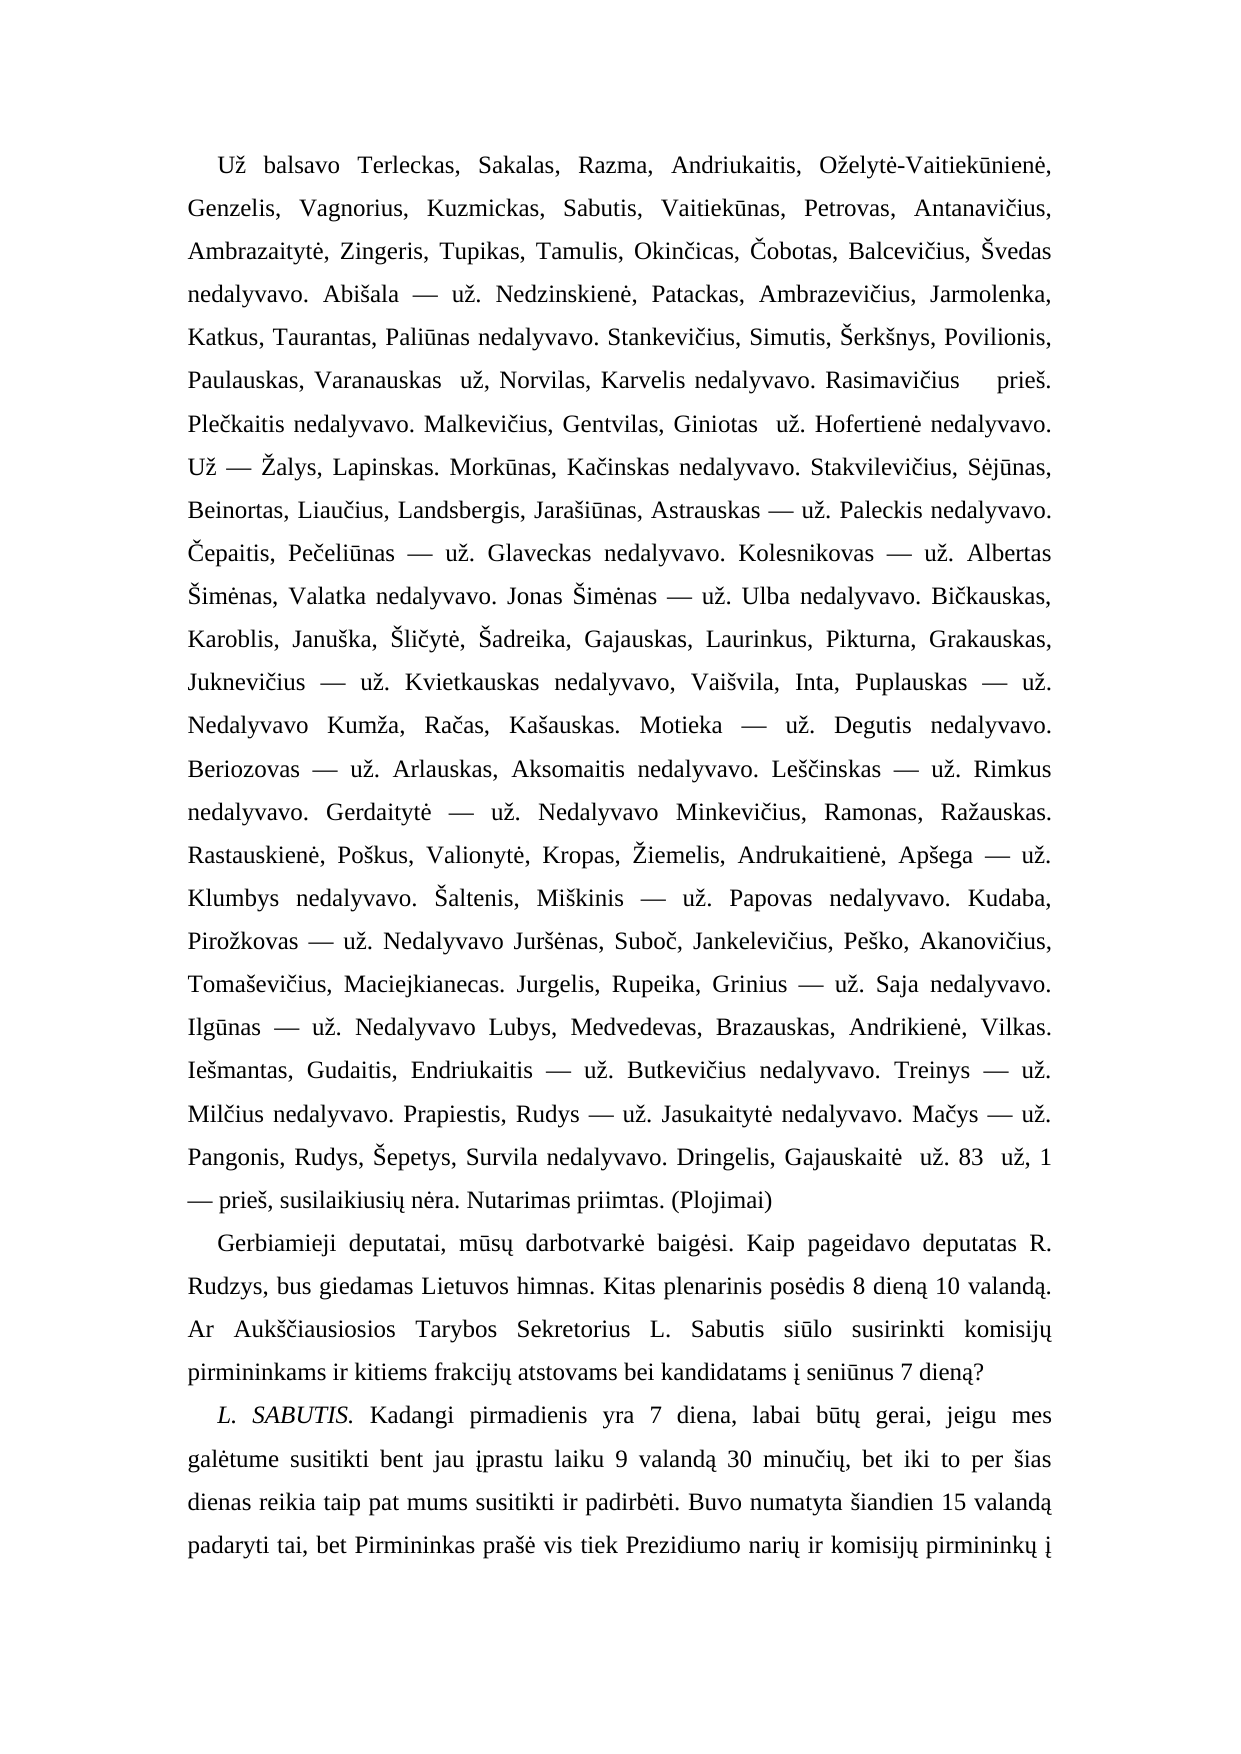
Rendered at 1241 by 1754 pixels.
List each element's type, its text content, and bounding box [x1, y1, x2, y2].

text Už balsavo Terleckas, Sakalas, Razma, Andriukaitis, Oželytė-Vaitiekūnienė, Genzelis, Vagnorius, Kuzmickas, Sabutis, Vaitiekūnas, Petrovas, Antanavičius, Ambrazaitytė, Zingeris, Tupikas, Tamulis, Okinčicas, Čobotas, Balcevičius, Švedas nedalyvavo. Abišala — už. Nedzinskienė, Patackas, Ambrazevičius, Jarmolenka, Katkus, Taurantas, Paliūnas nedalyvavo. Stankevičius, Simutis, Šerkšnys, Povilionis, Paulauskas, Varanauskas už, Norvilas, Karvelis nedalyvavo. Rasimavičius prieš. Plečkaitis nedalyvavo. Malkevičius, Gentvilas, Giniotas už. Hofertienė nedalyvavo. Už — Žalys, Lapinskas. Morkūnas, Kačinskas nedalyvavo. Stakvilevičius, Sėjūnas, Beinortas, Liaučius, Landsbergis, Jarašiūnas, Astrauskas — už. Paleckis nedalyvavo. Čepaitis, Pečeliūnas — už. Glaveckas nedalyvavo. Kolesnikovas — už. Albertas Šimėnas, Valatka nedalyvavo. Jonas Šimėnas — už. Ulba nedalyvavo. Bičkauskas, Karoblis, Januška, Šličytė, Šadreika, Gajauskas, Laurinkus, Pikturna, Grakauskas, Juknevičius — už. Kvietkauskas nedalyvavo, Vaišvila, Inta, Puplauskas — už. Nedalyvavo Kumža, Račas, Kašauskas. Motieka — už. Degutis nedalyvavo. Beriozovas — už. Arlauskas, Aksomaitis nedalyvavo. Leščinskas — už. Rimkus nedalyvavo. Gerdaitytė — už. Nedalyvavo Minkevičius, Ramonas, Ražauskas. Rastauskienė, Poškus, Valionytė, Kropas, Žiemelis, Andrukaitienė, Apšega — už. Klumbys nedalyvavo. Šaltenis, Miškinis — už. Papovas nedalyvavo. Kudaba, Pirožkovas — už. Nedalyvavo Juršėnas, Suboč, Jankelevičius, Peško, Akanovičius, Tomaševičius, Maciejkianecas. Jurgelis, Rupeika, Grinius — už. Saja nedalyvavo. Ilgūnas — už. Nedalyvavo Lubys, Medvedevas, Brazauskas, Andrikienė, Vilkas. Iešmantas, Gudaitis, Endriukaitis — už. Butkevičius nedalyvavo. Treinys — už. Milčius nedalyvavo. Prapiestis, Rudys — už. Jasukaitytė nedalyvavo. Mačys — už. Pangonis, Rudys, Šepetys, Survila nedalyvavo. Dringelis, Gajauskaitė už. 83 už, 1 — prieš, susilaikiusių nėra. Nutarimas priimtas. (Plojimai) [187, 150, 1053, 1214]
text L. SABUTIS. Kadangi pirmadienis yra 7 diena, labai būtų gerai, jeigu mes galėtume susitikti bent jau įprastu laiku 9 valandą 30 minučių, bet iki to per šias dienas reikia taip pat mums susitikti ir padirbėti. Buvo numatyta šiandien 15 valandą padaryti tai, bet Pirmininkas prašė vis tiek Prezidiumo narių ir komisijų pirmininkų į [187, 1401, 1053, 1559]
text Gerbiamieji deputatai, mūsų darbotvarkė baigėsi. Kaip pageidavo deputatas R. Rudzys, bus giedamas Lietuvos himnas. Kitas plenarinis posėdis 8 dieną 10 valandą. Ar Aukščiausiosios Tarybos Sekretorius L. Sabutis siūlo susirinkti komisijų pirmininkams ir kitiems frakcijų atstovams bei kandidatams į seniūnus 7 dieną? [187, 1228, 1053, 1386]
